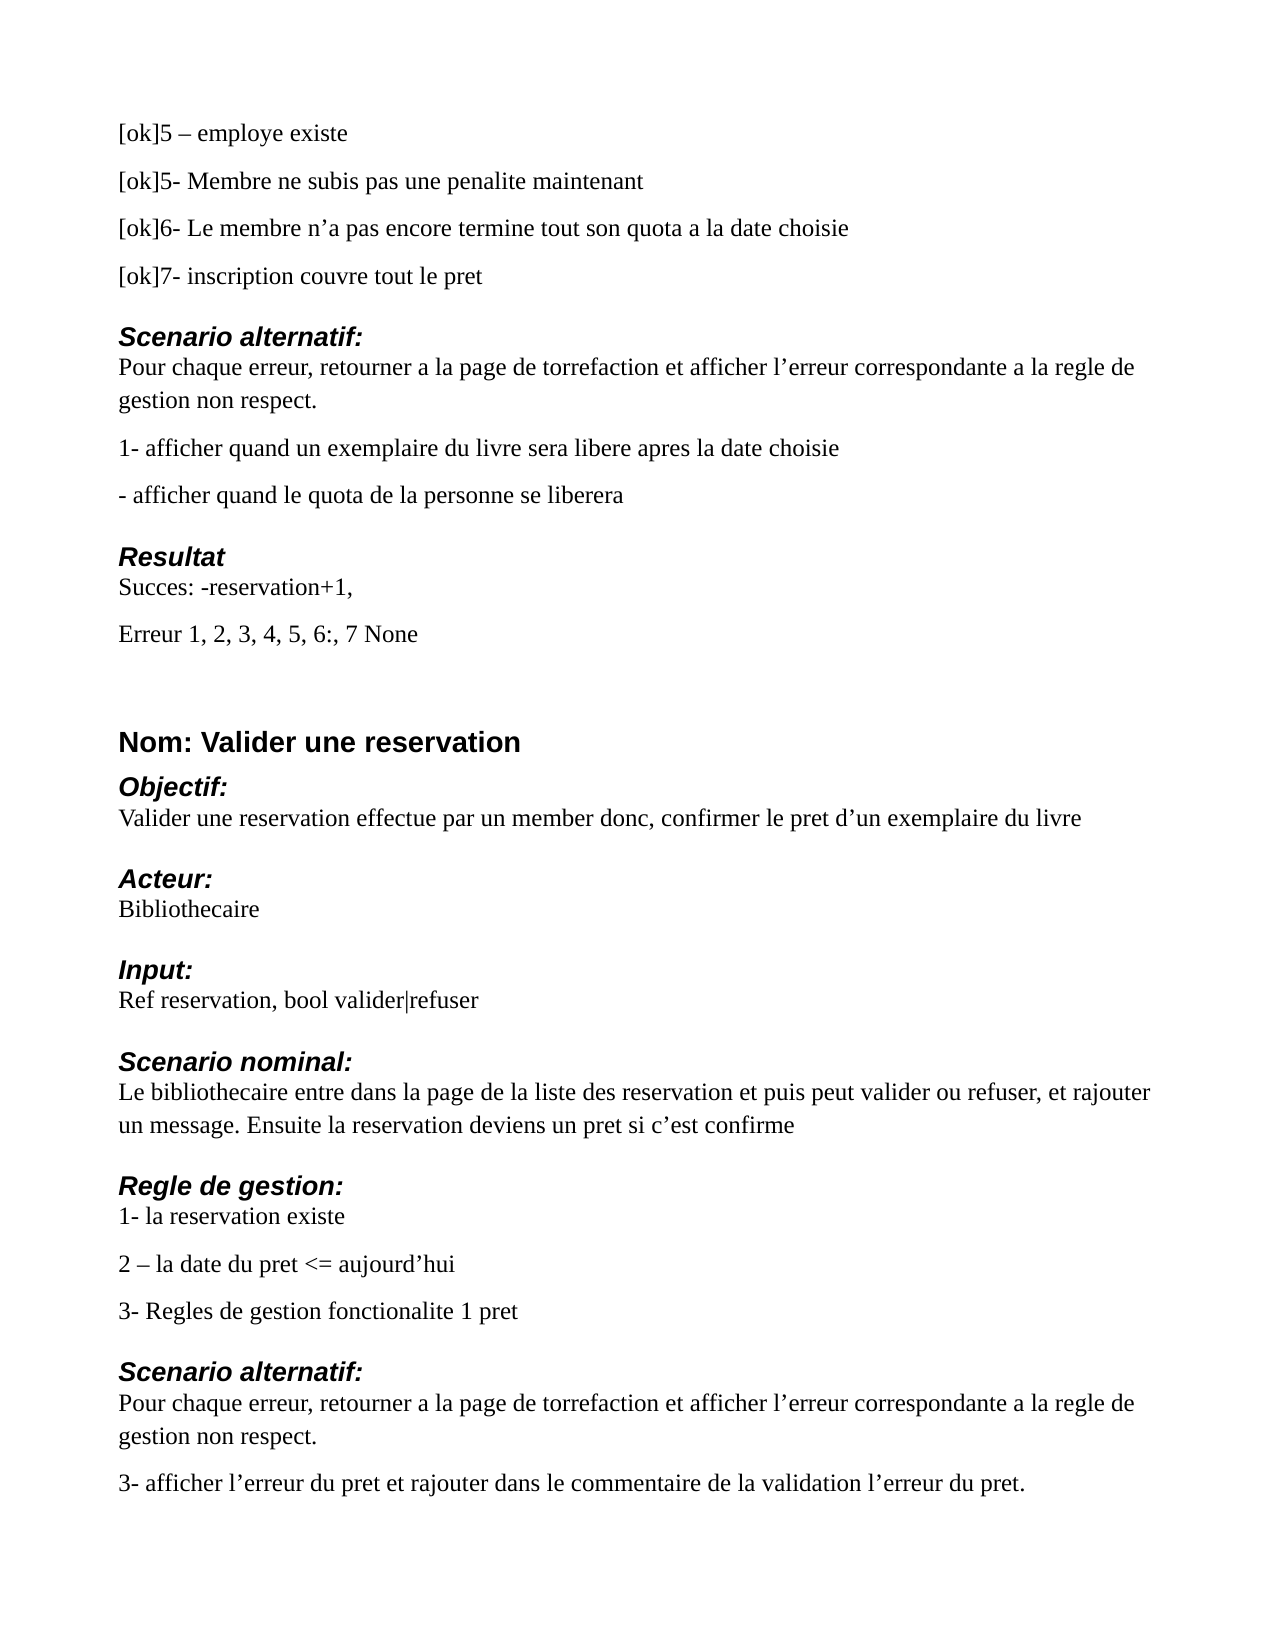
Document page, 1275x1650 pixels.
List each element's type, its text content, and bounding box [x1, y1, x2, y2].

text 1- la reservation existe [118, 1201, 1157, 1230]
text Pour chaque erreur, retourner a la page de torrefaction et afficher l’erreur correspondante a la regle de gestion non respect. [118, 352, 1157, 414]
subtitle Regle de gestion: [118, 1170, 1157, 1201]
text [ok]7- inscription couvre tout le pret [118, 261, 1157, 290]
text Erreur 1, 2, 3, 4, 5, 6:, 7 None [118, 619, 1157, 648]
subtitle Resultat [118, 541, 1157, 572]
subtitle Objectif: [118, 771, 1157, 803]
subtitle Nom: Valider une reservation [118, 725, 1157, 759]
text [ok]6- Le membre n’a pas encore termine tout son quota a la date choisie [118, 213, 1157, 242]
text Pour chaque erreur, retourner a la page de torrefaction et afficher l’erreur correspondante a la regle de gestion non respect. [118, 1388, 1157, 1449]
text 3- Regles de gestion fonctionalite 1 pret [118, 1296, 1157, 1325]
text 2 – la date du pret <= aujourd’hui [118, 1249, 1157, 1277]
text Ref reservation, bool valider|refuser [118, 985, 1157, 1014]
text Valider une reservation effectue par un member donc, confirmer le pret d’un exemplaire du livre [118, 803, 1157, 831]
text 1- afficher quand un exemplaire du livre sera libere apres la date choisie [118, 433, 1157, 462]
text - afficher quand le quota de la personne se liberera [118, 481, 1157, 509]
text [ok]5- Membre ne subis pas une penalite maintenant [118, 166, 1157, 194]
subtitle Scenario alternatif: [118, 321, 1157, 352]
subtitle Scenario alternatif: [118, 1356, 1157, 1388]
subtitle Scenario nominal: [118, 1046, 1157, 1077]
subtitle Input: [118, 954, 1157, 985]
text Bibliothecaire [118, 894, 1157, 923]
subtitle Acteur: [118, 863, 1157, 894]
text Le bibliothecaire entre dans la page de la liste des reservation et puis peut valider ou refuser, et rajouter un message. Ensuite la reservation deviens un pret si c’est confirme [118, 1077, 1157, 1138]
text [ok]5 – employe existe [118, 118, 1157, 147]
text 3- afficher l’erreur du pret et rajouter dans le commentaire de la validation l’erreur du pret. [118, 1468, 1157, 1497]
text Succes: -reservation+1, [118, 572, 1157, 601]
